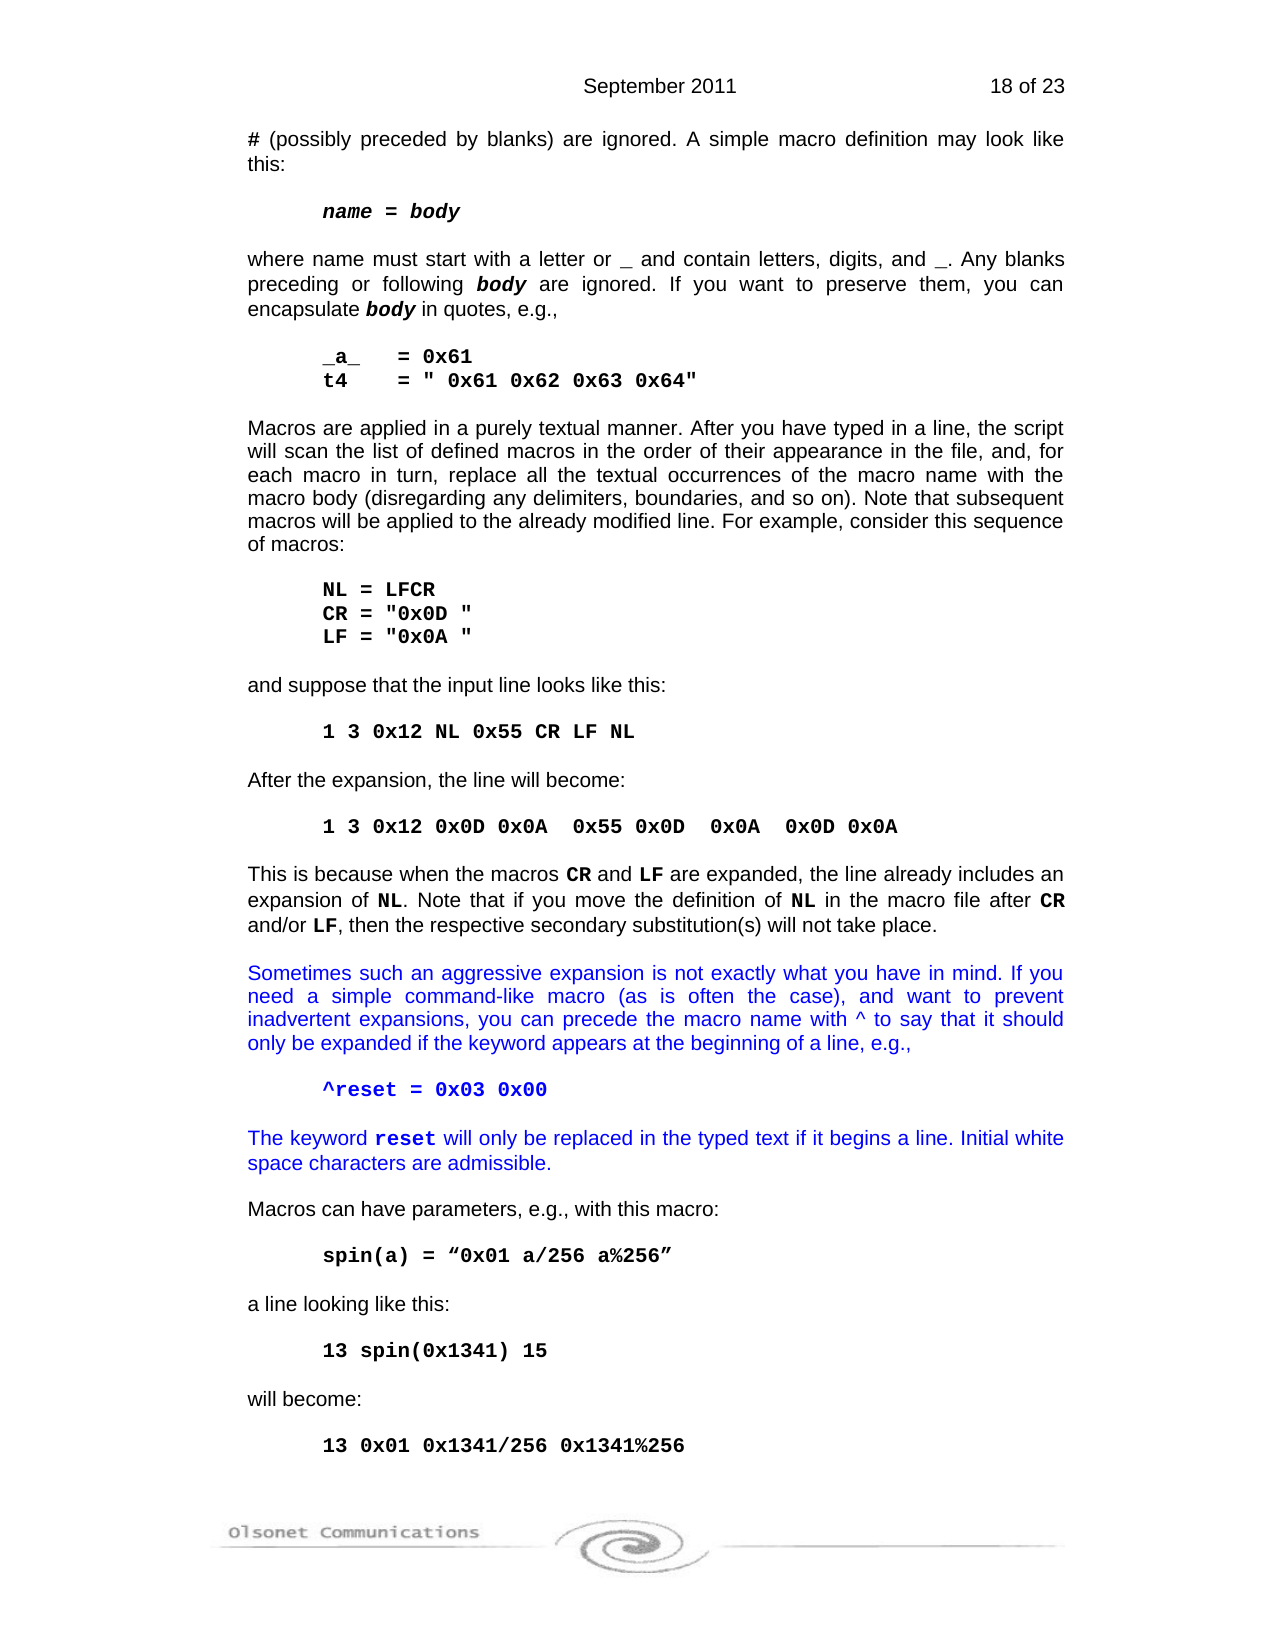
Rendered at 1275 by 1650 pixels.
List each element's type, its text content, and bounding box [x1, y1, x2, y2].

text 13 spin(0x1341) 15 [247, 1339, 1065, 1364]
text t4 = " 0x61 0x62 0x63 0x64" [247, 370, 1065, 393]
text 1 3 0x12 NL 0x55 CR LF NL [247, 720, 1065, 745]
text NL = LFCR [247, 579, 1065, 603]
text spin(a) = “0x01 a/256 a%256” [247, 1244, 1065, 1269]
text Macros can have parameters, e.g., with this macro: [247, 1198, 1065, 1221]
text # (possibly preceded by blanks) are ignored. A simple macro definition may look like this: [247, 128, 1065, 176]
picture [210, 1504, 1065, 1596]
text a line looking like this: [247, 1292, 1065, 1316]
text After the expansion, the line will become: [247, 768, 1065, 791]
text 13 0x01 0x1341/256 0x1341%256 [247, 1434, 1065, 1459]
text Sometimes such an aggressive expansion is not exactly what you have in mind. If you need a simple command-like macro (as is often the case), and want to prevent inadvertent expansions, you can precede the macro name with ^ to say that it should only be expanded if the keyword appears at the beginning of a line, e.g., [247, 962, 1065, 1054]
text Macros are applied in a purely textual manner. After you have typed in a line, the script will scan the list of defined macros in the order of their appearance in the file, and, for each macro in turn, replace all the textual occurrences of the macro name with the macro body (disregarding any delimiters, boundaries, and so on). Note that subsequent macros will be applied to the already modified line. For example, consider this sequence of macros: [247, 417, 1065, 556]
text will become: [247, 1387, 1065, 1410]
text name = body [247, 199, 1065, 224]
text 1 3 0x12 0x0D 0x0A 0x55 0x0D 0x0A 0x0D 0x0A [247, 815, 1065, 840]
text ^reset = 0x03 0x00 [247, 1078, 1065, 1103]
text LF = "0x0A " [247, 627, 1065, 650]
text and suppose that the input line looks like this: [247, 673, 1065, 697]
text This is because when the macros CR and LF are expanded, the line already includes an expansion of NL. Note that if you move the definition of NL in the macro file after CR and/or LF, then the respective secondary substitution(s) will not take place. [247, 863, 1065, 938]
text _a_ = 0x61 [247, 346, 1065, 370]
text The keyword reset will only be replaced in the typed text if it begins a line. Initial white space characters are admissible. [247, 1126, 1065, 1174]
text where name must start with a letter or _ and contain letters, digits, and _. Any blanks preceding or following body are ignored. If you want to preserve them, you can encapsulate body in quotes, e.g., [247, 248, 1065, 323]
text CR = "0x0D " [247, 603, 1065, 627]
